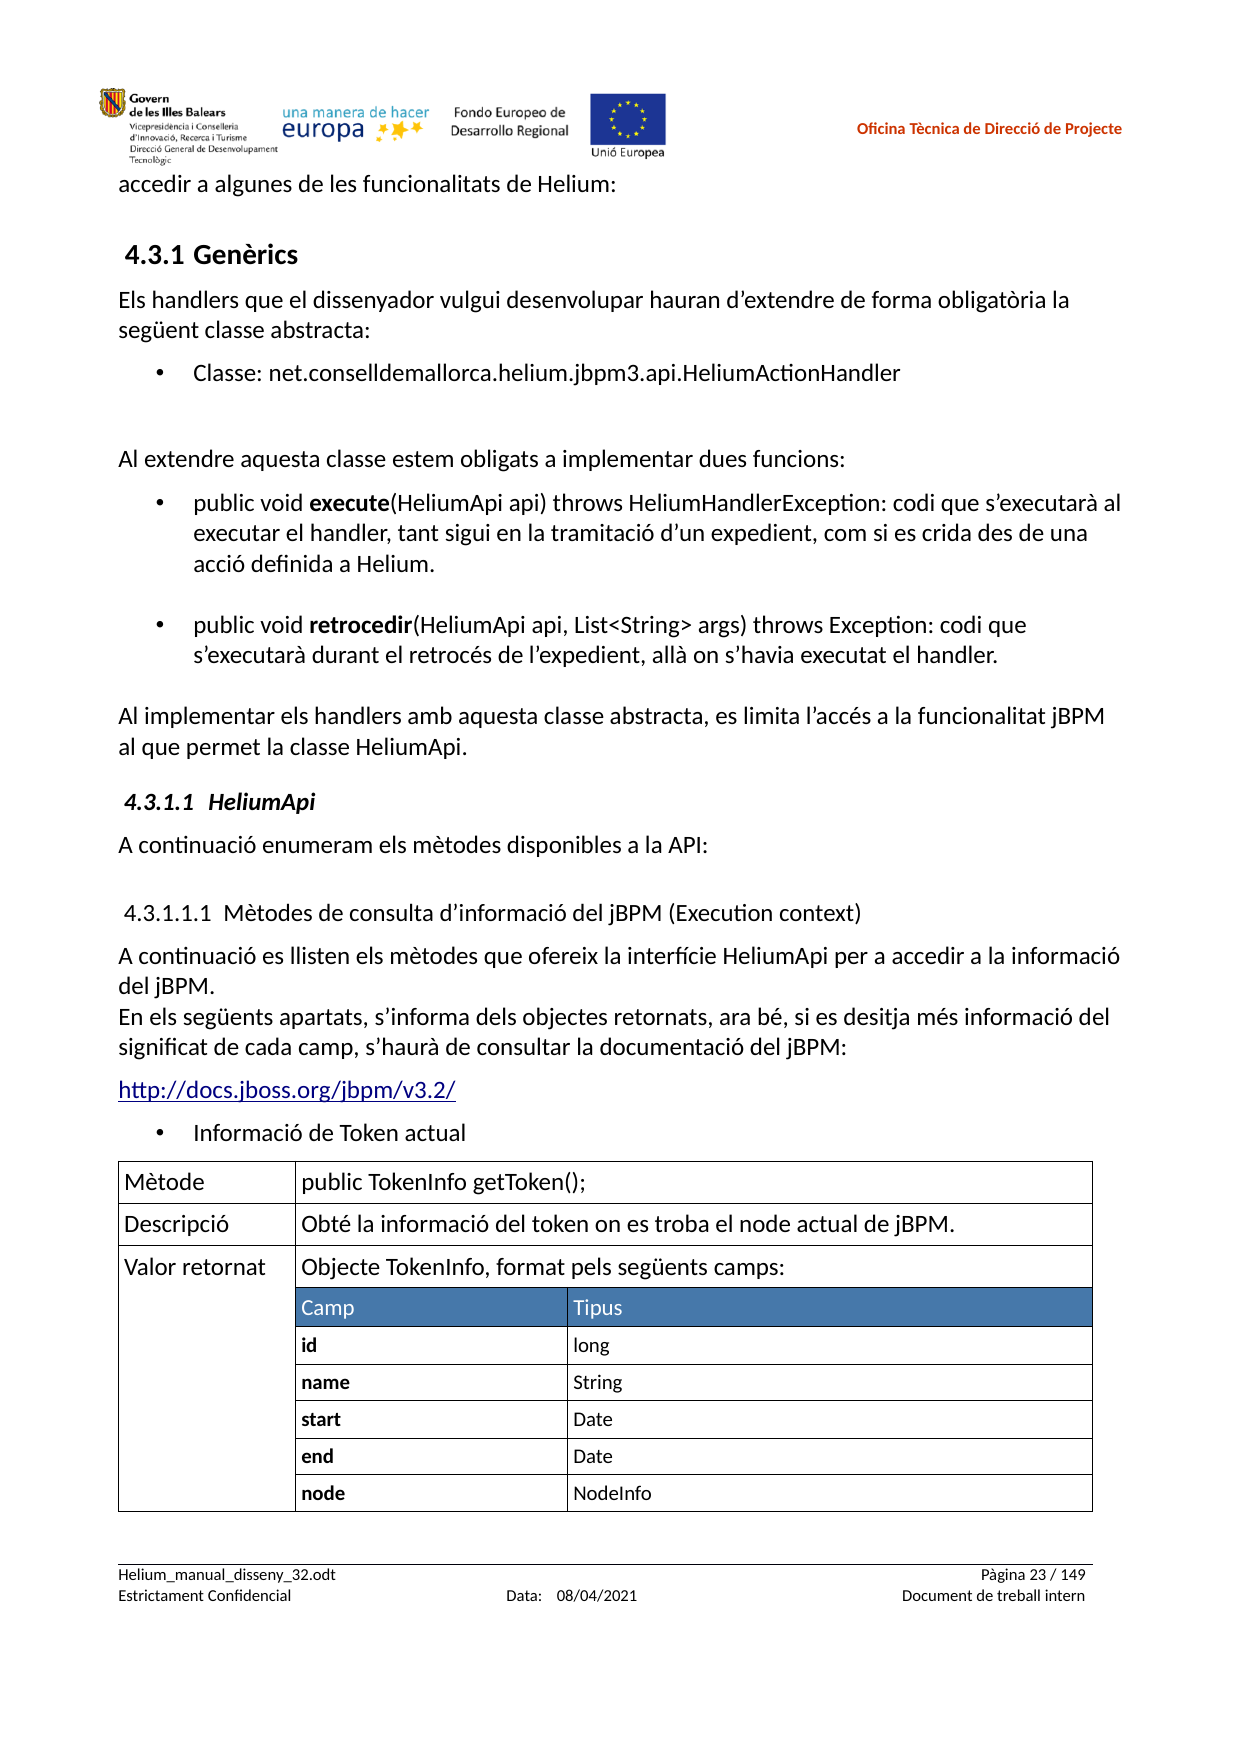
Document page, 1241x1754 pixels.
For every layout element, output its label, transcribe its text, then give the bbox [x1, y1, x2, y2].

table_cell start [296, 1401, 567, 1437]
table_cell String [568, 1365, 1092, 1400]
table_cell NodeInfo [568, 1475, 1092, 1511]
subtitle Mètodes de consulta d’informació del jBPM (Execution context) [118, 897, 1122, 927]
table_cell node [296, 1475, 567, 1511]
list Classe: net.conselldemallorca.helium.jbpm3.api.HeliumActionHandler [156, 358, 1122, 388]
table_cell Valor retornat [119, 1246, 295, 1511]
list public void retrocedir(HeliumApi api, List<String> args) throws Exception: codi que s’executarà durant el retrocés de l’expedient, allà on s’havia executat el handler. [156, 609, 1122, 670]
table_cell id [296, 1327, 567, 1363]
table_cell name [296, 1365, 567, 1400]
list public void execute(HeliumApi api) throws HeliumHandlerException: codi que s’executarà al executar el handler, tant sigui en la tramitació d’un expedient, com si es crida des de una acció definida a Helium. [156, 487, 1122, 609]
table_header public TokenInfo getToken(); [296, 1162, 1092, 1203]
list Informació de Token actual [156, 1118, 1122, 1148]
table_cell Obté la informació del token on es troba el node actual de jBPM. [296, 1204, 1092, 1245]
table_cell Camp [296, 1288, 567, 1326]
text http://docs.jboss.org/jbpm/v3.2/ [118, 1074, 1122, 1105]
subtitle Genèrics [118, 236, 1122, 272]
text A continuació enumeram els mètodes disponibles a la API: [118, 829, 1122, 860]
table_header Mètode [119, 1162, 295, 1203]
table_cell Date [568, 1401, 1092, 1437]
table_cell end [296, 1439, 567, 1474]
table_cell Date [568, 1439, 1092, 1474]
text Els handlers que el dissenyador vulgui desenvolupar hauran d’extendre de forma obligatòria la següent classe abstracta: [118, 284, 1122, 345]
picture [99, 87, 668, 166]
text accedir a algunes de les funcionalitats de Helium: [118, 168, 1122, 198]
text Al implementar els handlers amb aquesta classe abstracta, es limita l’accés a la funcionalitat jBPM al que permet la classe HeliumApi. [118, 700, 1122, 761]
text A continuació es llisten els mètodes que ofereix la interfície HeliumApi per a accedir a la informació del jBPM. En els següents apartats, s’informa dels objectes retornats, ara bé, si es desitja més informació del significat de cada camp, s’haurà de consultar la documentació del jBPM: [118, 940, 1122, 1062]
table_cell Descripció [119, 1204, 295, 1245]
table_cell Tipus [568, 1288, 1092, 1326]
table_cell Objecte TokenInfo, format pels següents camps: [296, 1246, 1092, 1287]
text Al extendre aquesta classe estem obligats a implementar dues funcions: [118, 444, 1122, 474]
table_cell long [568, 1327, 1092, 1363]
subtitle HeliumApi [118, 786, 1122, 817]
